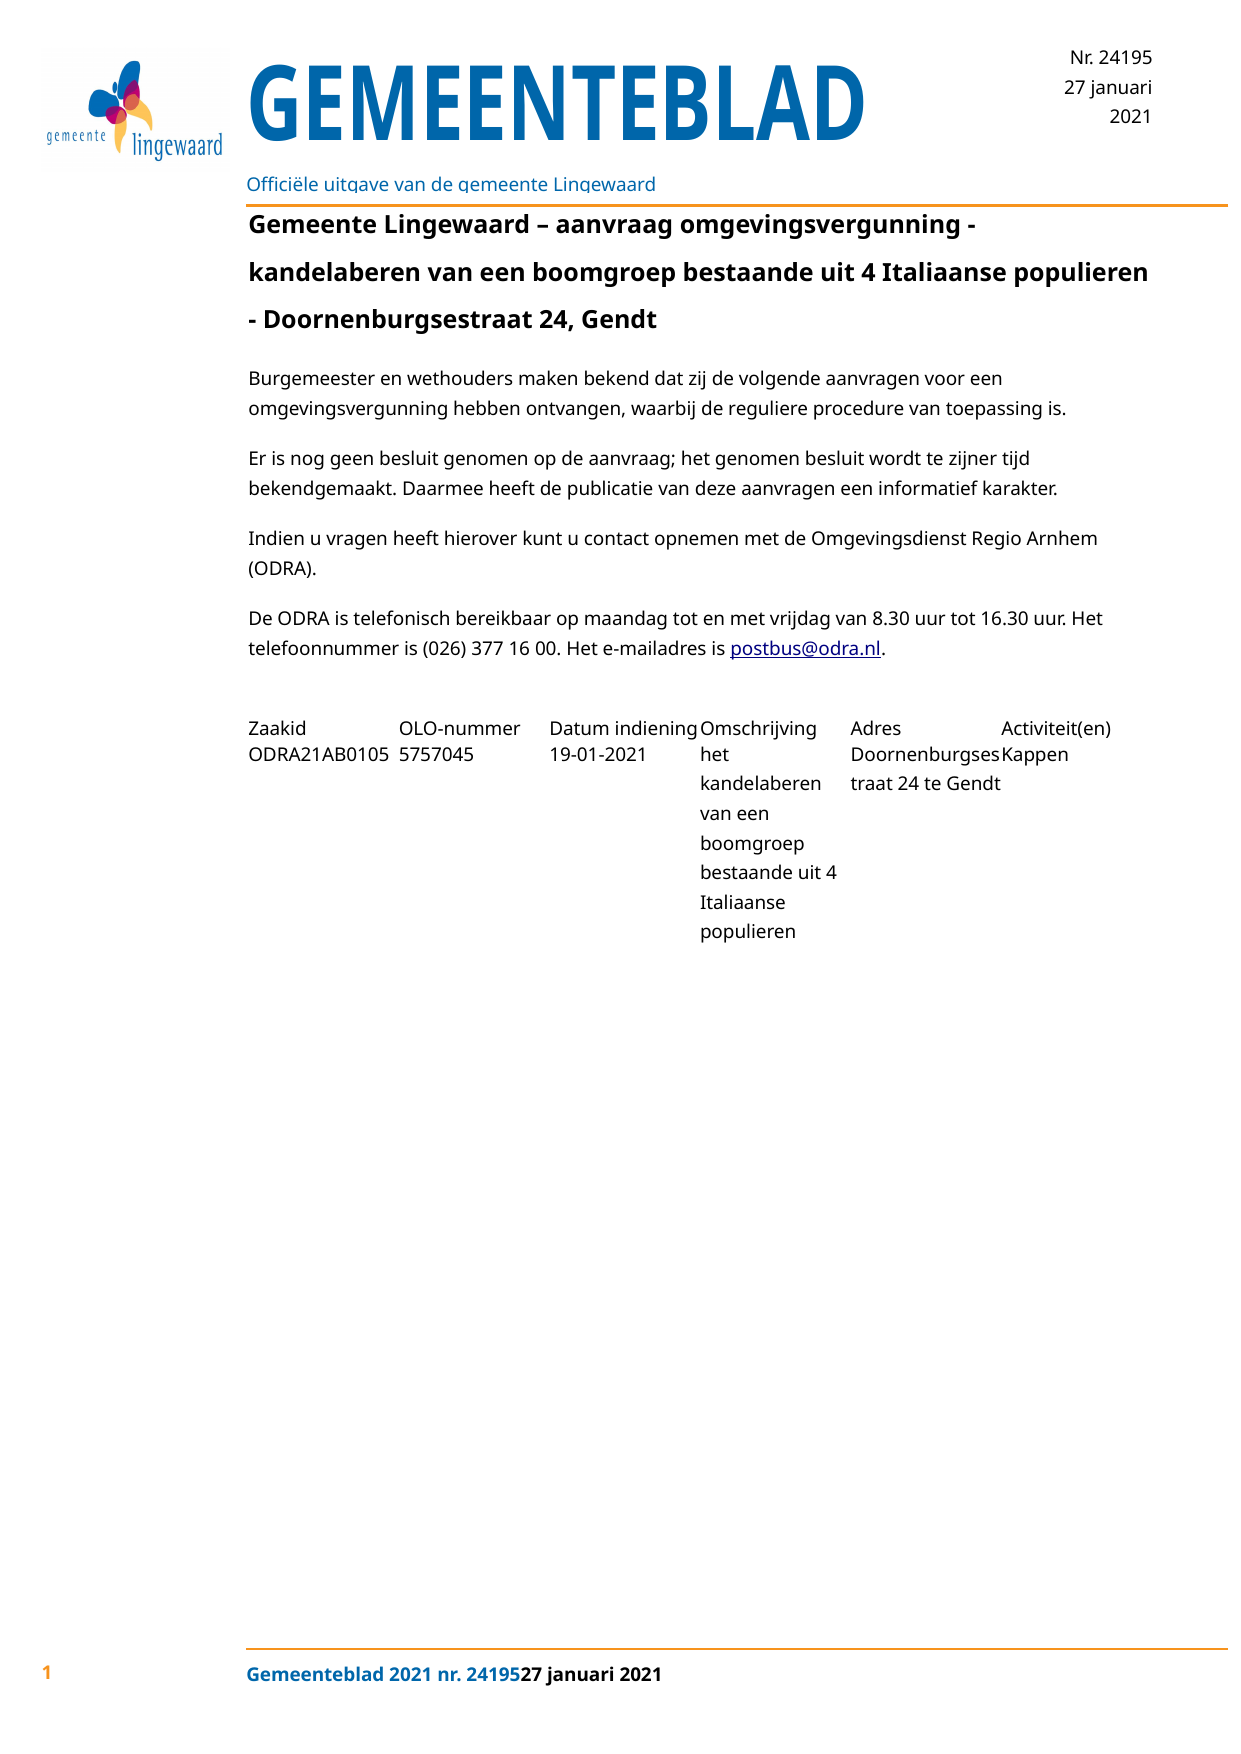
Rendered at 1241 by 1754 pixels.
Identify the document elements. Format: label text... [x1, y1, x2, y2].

table_header OLO-nummer [399, 715, 549, 741]
table_cell Kappen [1001, 741, 1152, 944]
table_cell Doornenburgsestraat 24 te Gendt [850, 741, 1001, 944]
table_header Activiteit(en) [1001, 715, 1152, 741]
table_cell 5757045 [399, 741, 549, 944]
text Gemeente Lingewaard – aanvraag omgevingsvergunning - kandelaberen van een boomgroep bestaande uit 4 Italiaanse populieren - Doornenburgsestraat 24, Gendt [248, 207, 1152, 336]
table_header Adres [850, 715, 1001, 741]
table_cell ODRA21AB0105 [248, 741, 398, 944]
table_header Zaakid [248, 715, 398, 741]
text Burgemeester en wethouders maken bekend dat zij de volgende aanvragen voor een omgevingsvergunning hebben ontvangen, waarbij de reguliere procedure van toepassing is. [248, 366, 1152, 421]
text Er is nog geen besluit genomen op de aanvraag; het genomen besluit wordt te zijner tijd bekendgemaakt. Daarmee heeft de publicatie van deze aanvragen een informatief karakter. [248, 446, 1152, 501]
table_header Datum indiening [549, 715, 700, 741]
picture [41, 47, 231, 172]
table_cell 19-01-2021 [549, 741, 700, 944]
table_cell het kandelaberen van een boomgroep bestaande uit 4 Italiaanse populieren [700, 741, 850, 944]
table_header Omschrijving [700, 715, 850, 741]
text De ODRA is telefonisch bereikbaar op maandag tot en met vrijdag van 8.30 uur tot 16.30 uur. Het telefoonnummer is (026) 377 16 00. Het e-mailadres is postbus@odra.nl. [248, 606, 1152, 661]
text Indien u vragen heeft hierover kunt u contact opnemen met de Omgevingsdienst Regio Arnhem (ODRA). [248, 526, 1152, 581]
